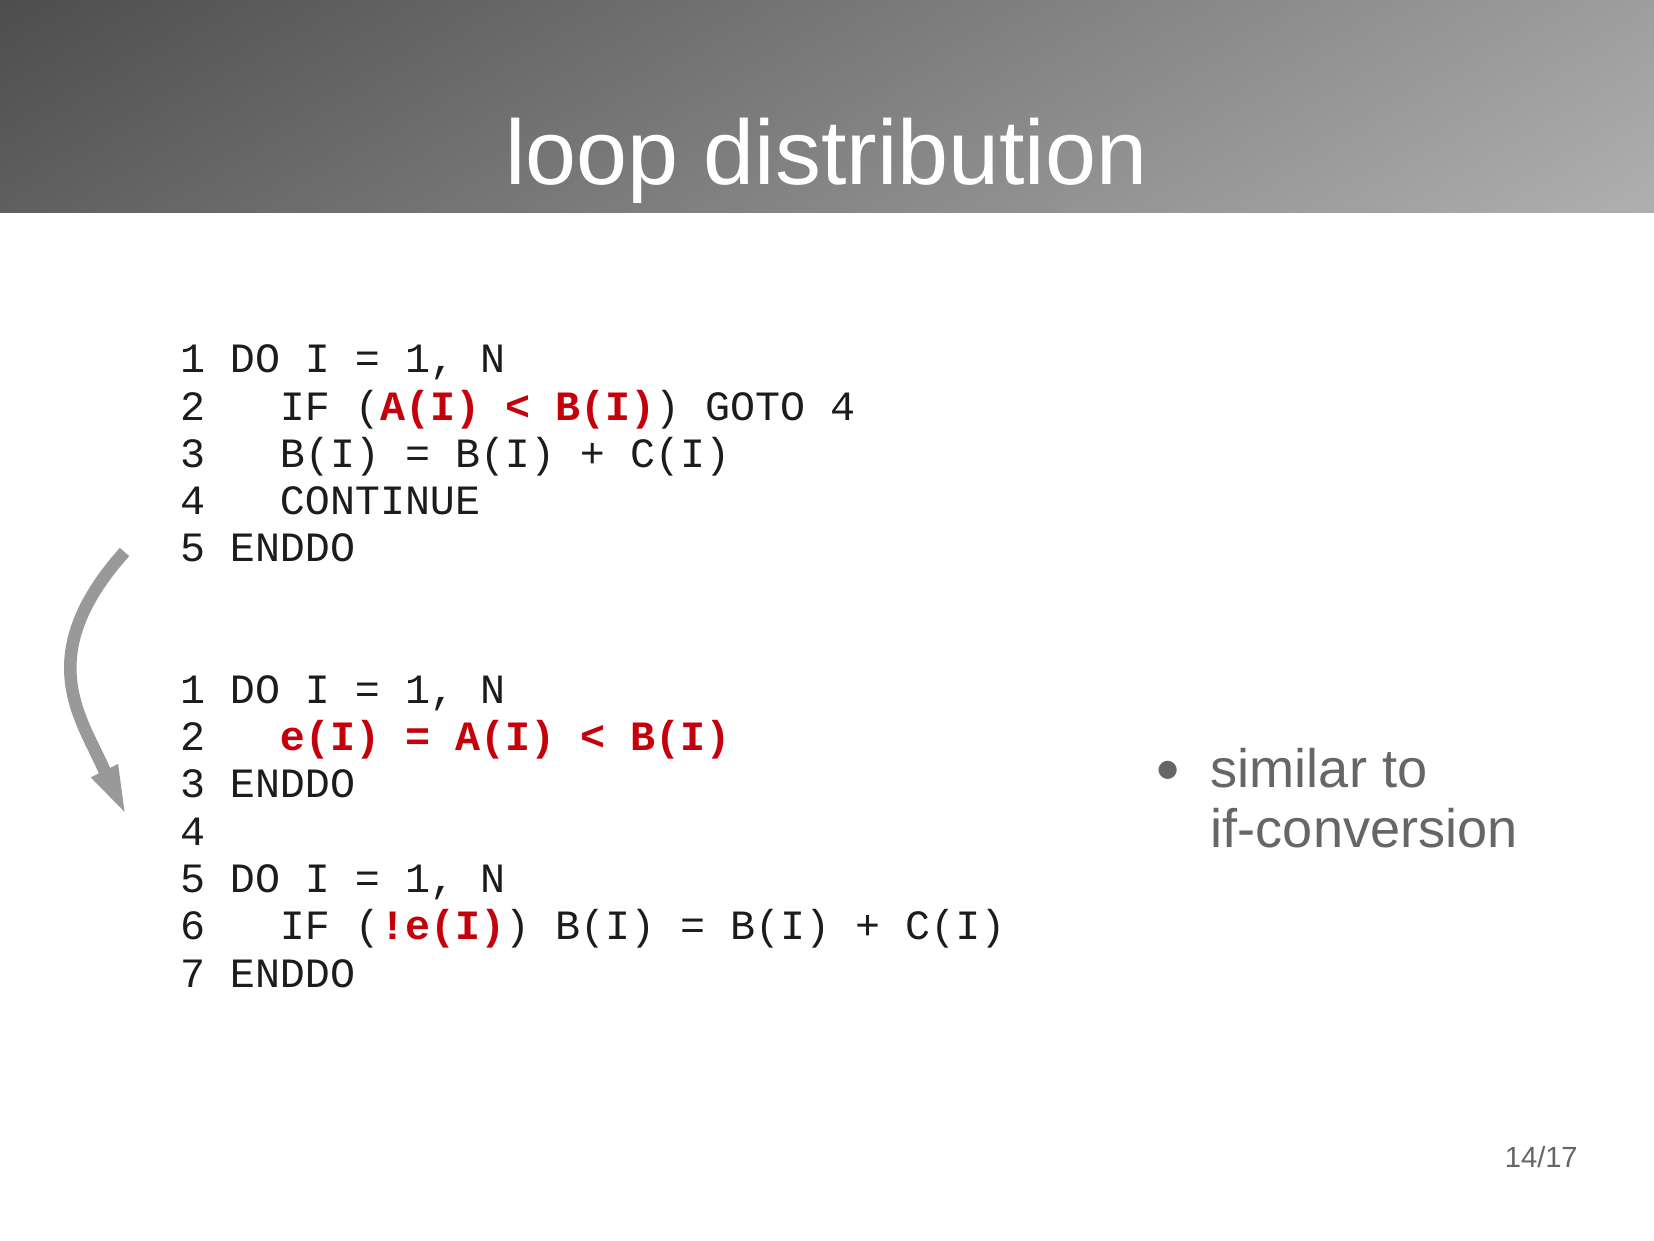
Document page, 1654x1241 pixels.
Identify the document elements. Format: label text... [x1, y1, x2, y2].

text_box <číslo>/17 [1346, 1133, 1654, 1182]
text_box 1 DO I = 1, N 2 IF (A(I) < B(I)) GOTO 4 3 B(I) = B(I) + C(I) 4 CONTINUE 5 ENDDO 1 DO I = 1, N 2 e(I) = A(I) < B(I) 3 ENDDO 4 5 DO I = 1, N 6 IF (!e(I)) B(I) = B(I) + C(I) 7 ENDDO [165, 330, 1571, 1193]
title loop distribution [82, 49, 1571, 257]
text_box [0, 0, 1654, 213]
